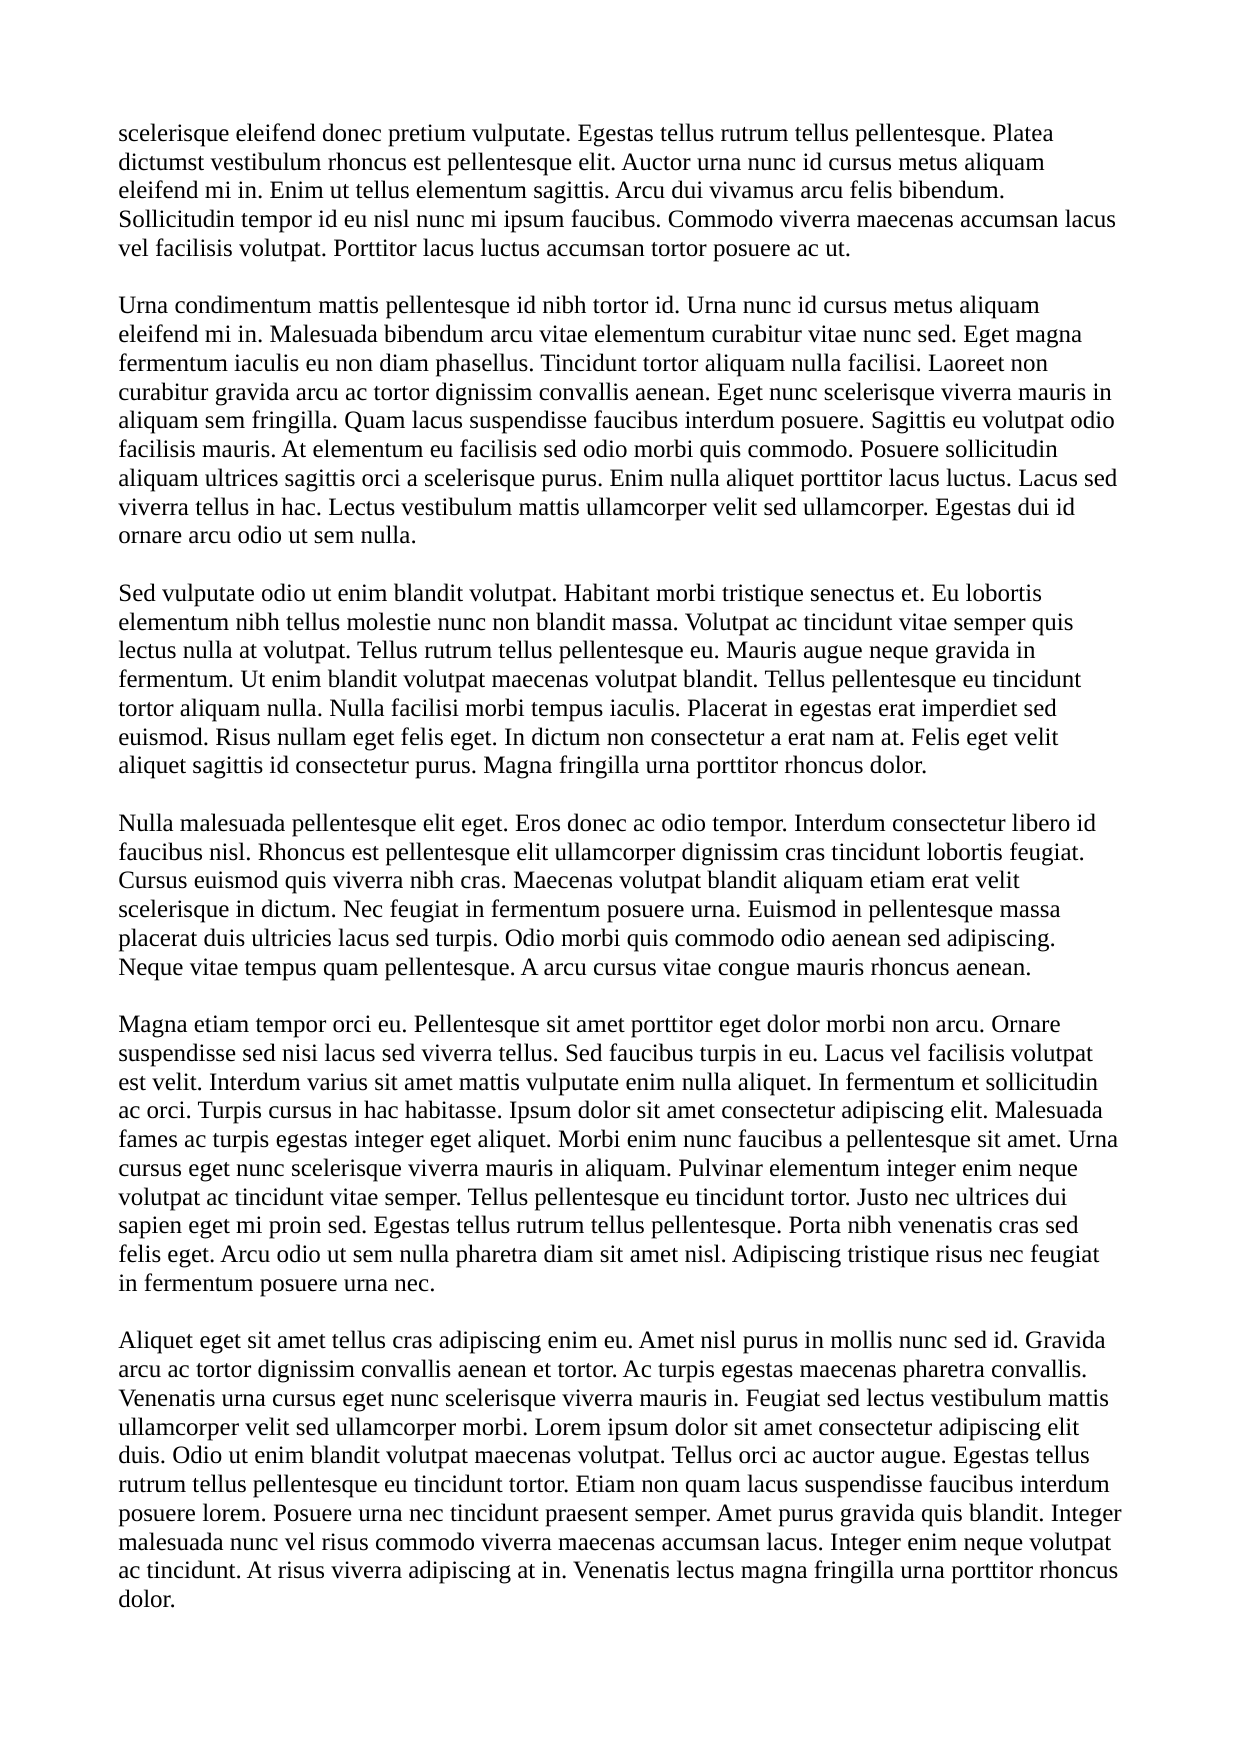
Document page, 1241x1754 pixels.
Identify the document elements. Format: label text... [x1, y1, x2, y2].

text Magna etiam tempor orci eu. Pellentesque sit amet porttitor eget dolor morbi non arcu. Ornare suspendisse sed nisi lacus sed viverra tellus. Sed faucibus turpis in eu. Lacus vel facilisis volutpat est velit. Interdum varius sit amet mattis vulputate enim nulla aliquet. In fermentum et sollicitudin ac orci. Turpis cursus in hac habitasse. Ipsum dolor sit amet consectetur adipiscing elit. Malesuada fames ac turpis egestas integer eget aliquet. Morbi enim nunc faucibus a pellentesque sit amet. Urna cursus eget nunc scelerisque viverra mauris in aliquam. Pulvinar elementum integer enim neque volutpat ac tincidunt vitae semper. Tellus pellentesque eu tincidunt tortor. Justo nec ultrices dui sapien eget mi proin sed. Egestas tellus rutrum tellus pellentesque. Porta nibh venenatis cras sed felis eget. Arcu odio ut sem nulla pharetra diam sit amet nisl. Adipiscing tristique risus nec feugiat in fermentum posuere urna nec. [118, 1009, 1122, 1297]
text Nulla malesuada pellentesque elit eget. Eros donec ac odio tempor. Interdum consectetur libero id faucibus nisl. Rhoncus est pellentesque elit ullamcorper dignissim cras tincidunt lobortis feugiat. Cursus euismod quis viverra nibh cras. Maecenas volutpat blandit aliquam etiam erat velit scelerisque in dictum. Nec feugiat in fermentum posuere urna. Euismod in pellentesque massa placerat duis ultricies lacus sed turpis. Odio morbi quis commodo odio aenean sed adipiscing. Neque vitae tempus quam pellentesque. A arcu cursus vitae congue mauris rhoncus aenean. [118, 808, 1122, 981]
text scelerisque eleifend donec pretium vulputate. Egestas tellus rutrum tellus pellentesque. Platea dictumst vestibulum rhoncus est pellentesque elit. Auctor urna nunc id cursus metus aliquam eleifend mi in. Enim ut tellus elementum sagittis. Arcu dui vivamus arcu felis bibendum. Sollicitudin tempor id eu nisl nunc mi ipsum faucibus. Commodo viverra maecenas accumsan lacus vel facilisis volutpat. Porttitor lacus luctus accumsan tortor posuere ac ut. [118, 118, 1122, 262]
text Sed vulputate odio ut enim blandit volutpat. Habitant morbi tristique senectus et. Eu lobortis elementum nibh tellus molestie nunc non blandit massa. Volutpat ac tincidunt vitae semper quis lectus nulla at volutpat. Tellus rutrum tellus pellentesque eu. Mauris augue neque gravida in fermentum. Ut enim blandit volutpat maecenas volutpat blandit. Tellus pellentesque eu tincidunt tortor aliquam nulla. Nulla facilisi morbi tempus iaculis. Placerat in egestas erat imperdiet sed euismod. Risus nullam eget felis eget. In dictum non consectetur a erat nam at. Felis eget velit aliquet sagittis id consectetur purus. Magna fringilla urna porttitor rhoncus dolor. [118, 578, 1122, 779]
text Aliquet eget sit amet tellus cras adipiscing enim eu. Amet nisl purus in mollis nunc sed id. Gravida arcu ac tortor dignissim convallis aenean et tortor. Ac turpis egestas maecenas pharetra convallis. Venenatis urna cursus eget nunc scelerisque viverra mauris in. Feugiat sed lectus vestibulum mattis ullamcorper velit sed ullamcorper morbi. Lorem ipsum dolor sit amet consectetur adipiscing elit duis. Odio ut enim blandit volutpat maecenas volutpat. Tellus orci ac auctor augue. Egestas tellus rutrum tellus pellentesque eu tincidunt tortor. Etiam non quam lacus suspendisse faucibus interdum posuere lorem. Posuere urna nec tincidunt praesent semper. Amet purus gravida quis blandit. Integer malesuada nunc vel risus commodo viverra maecenas accumsan lacus. Integer enim neque volutpat ac tincidunt. At risus viverra adipiscing at in. Venenatis lectus magna fringilla urna porttitor rhoncus dolor. [118, 1326, 1122, 1613]
text Urna condimentum mattis pellentesque id nibh tortor id. Urna nunc id cursus metus aliquam eleifend mi in. Malesuada bibendum arcu vitae elementum curabitur vitae nunc sed. Eget magna fermentum iaculis eu non diam phasellus. Tincidunt tortor aliquam nulla facilisi. Laoreet non curabitur gravida arcu ac tortor dignissim convallis aenean. Eget nunc scelerisque viverra mauris in aliquam sem fringilla. Quam lacus suspendisse faucibus interdum posuere. Sagittis eu volutpat odio facilisis mauris. At elementum eu facilisis sed odio morbi quis commodo. Posuere sollicitudin aliquam ultrices sagittis orci a scelerisque purus. Enim nulla aliquet porttitor lacus luctus. Lacus sed viverra tellus in hac. Lectus vestibulum mattis ullamcorper velit sed ullamcorper. Egestas dui id ornare arcu odio ut sem nulla. [118, 291, 1122, 549]
